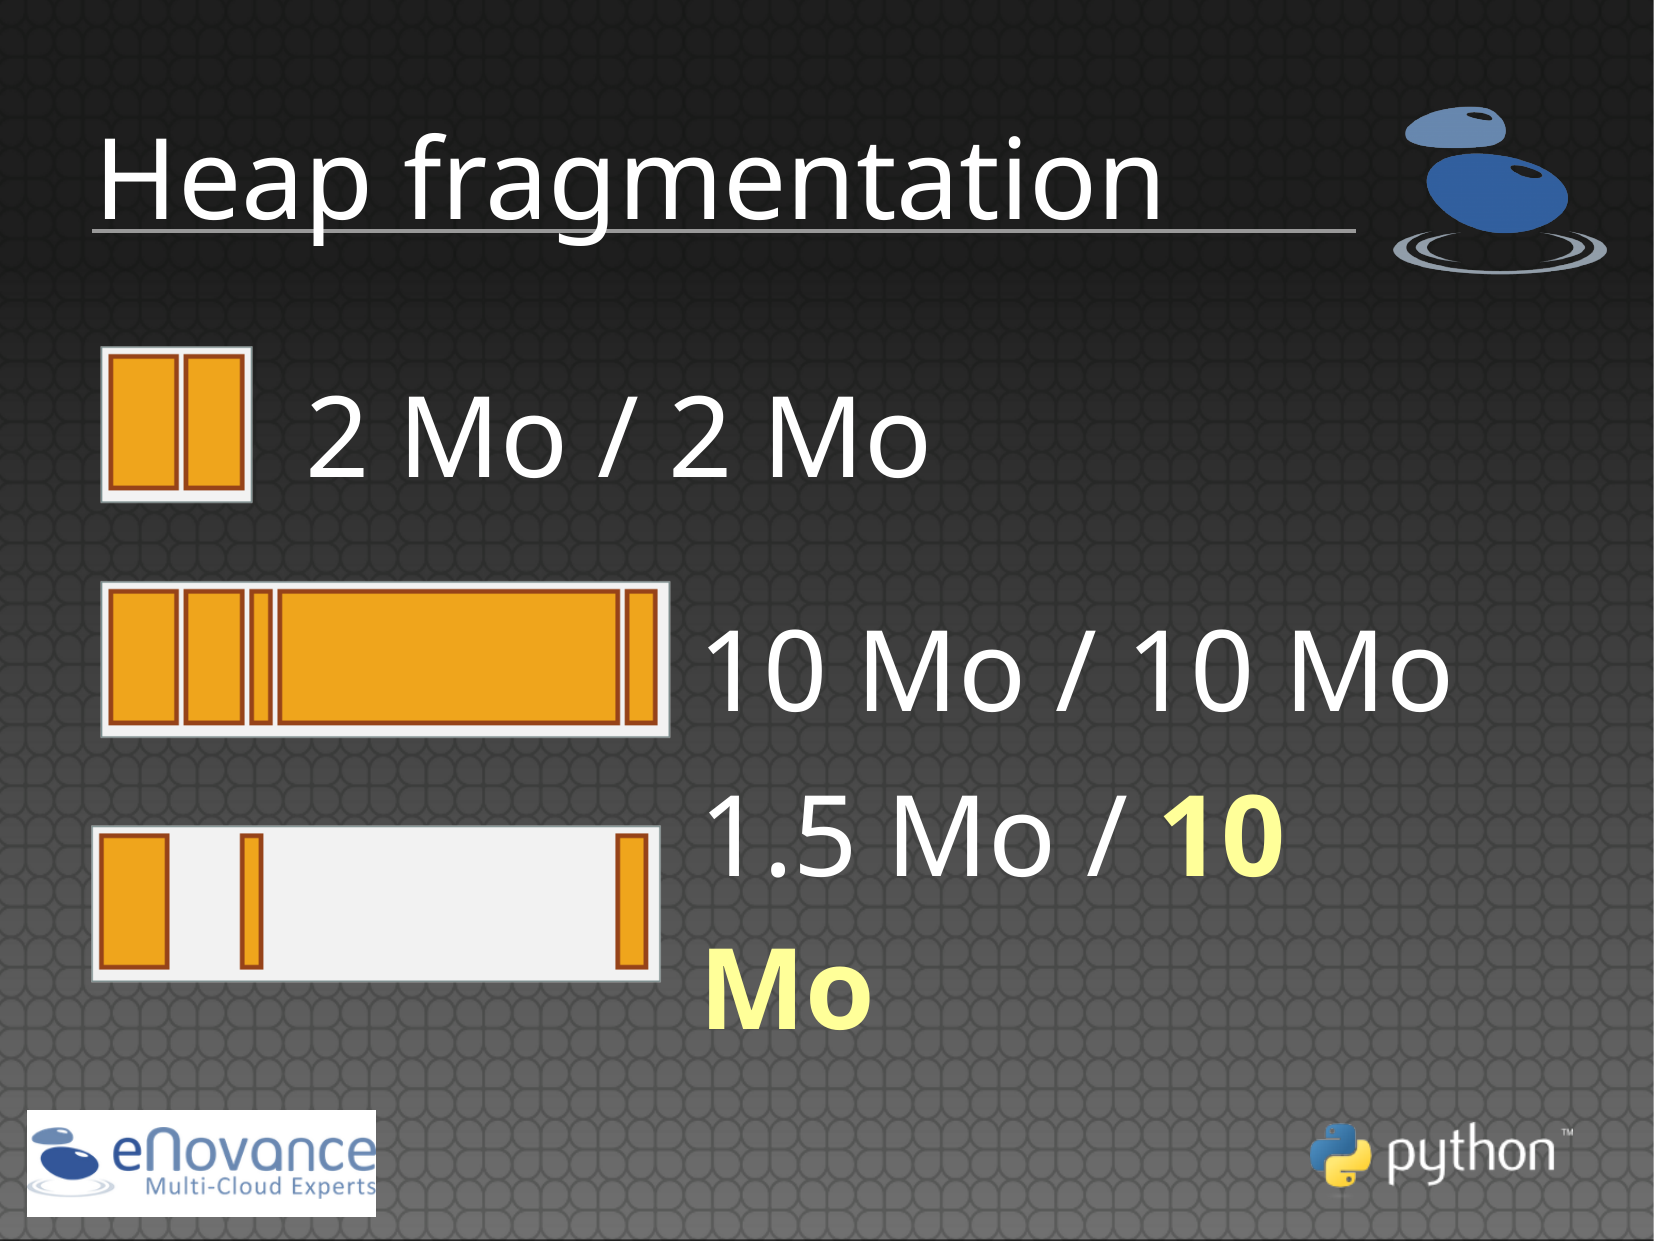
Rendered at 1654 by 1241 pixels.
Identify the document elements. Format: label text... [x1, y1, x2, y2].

picture [0, 0, 1654, 1241]
title 10 Mo / 10 Mo [699, 592, 1473, 743]
title 2 Mo / 2 Mo [305, 359, 1080, 510]
title 1.5 Mo / 10 Mo [699, 834, 1473, 985]
title Heap fragmentation [94, 100, 1426, 251]
